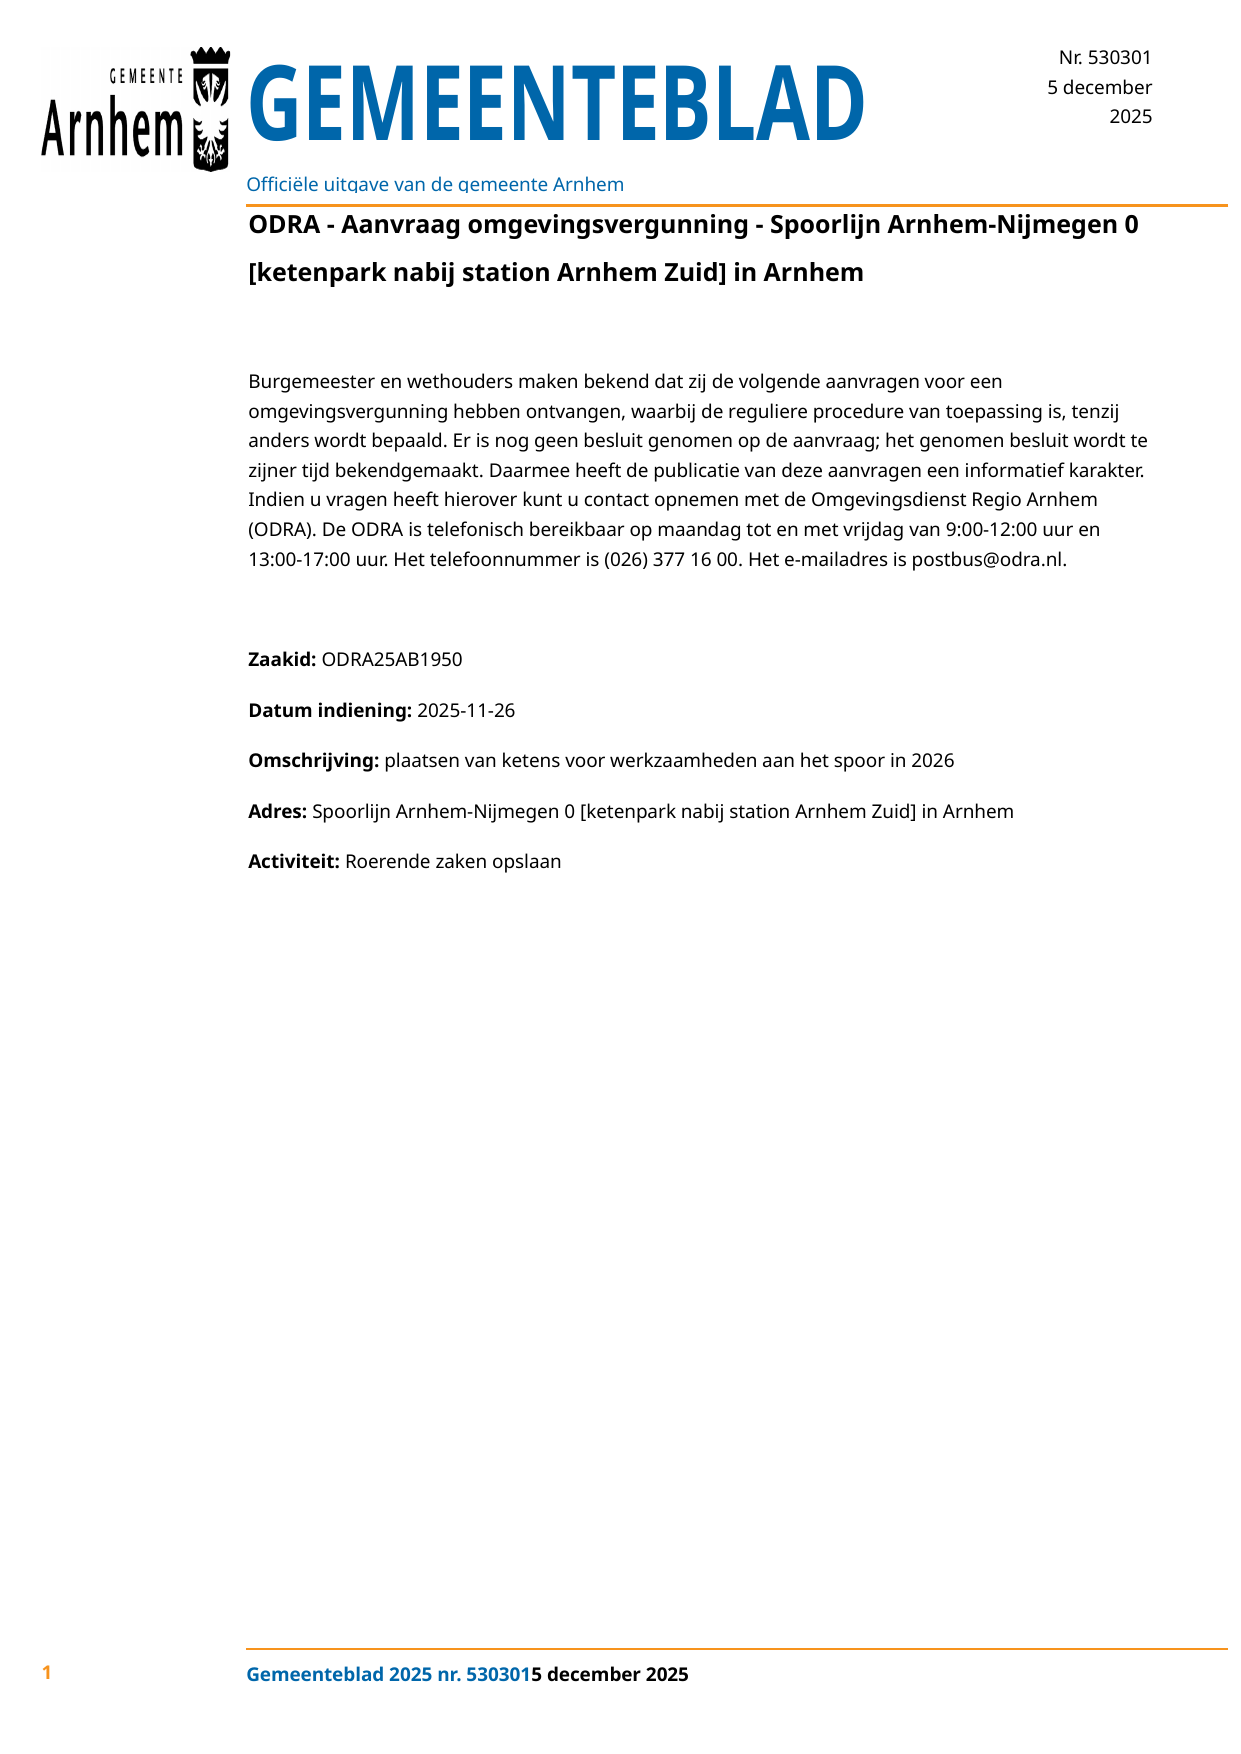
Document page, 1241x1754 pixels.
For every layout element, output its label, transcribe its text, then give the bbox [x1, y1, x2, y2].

picture [41, 47, 231, 172]
text ODRA - Aanvraag omgevingsvergunning - Spoorlijn Arnhem-Nijmegen 0 [ketenpark nabij station Arnhem Zuid] in Arnhem [248, 207, 1152, 288]
text Zaakid: ODRA25AB1950 [248, 647, 1152, 672]
text Omschrijving: plaatsen van ketens voor werkzaamheden aan het spoor in 2026 [248, 747, 1152, 773]
text Adres: Spoorlijn Arnhem-Nijmegen 0 [ketenpark nabij station Arnhem Zuid] in Arnhem [248, 798, 1152, 824]
text Burgemeester en wethouders maken bekend dat zij de volgende aanvragen voor een omgevingsvergunning hebben ontvangen, waarbij de reguliere procedure van toepassing is, tenzij anders wordt bepaald. Er is nog geen besluit genomen op de aanvraag; het genomen besluit wordt te zijner tijd bekendgemaakt. Daarmee heeft de publicatie van deze aanvragen een informatief karakter. Indien u vragen heeft hierover kunt u contact opnemen met de Omgevingsdienst Regio Arnhem (ODRA). De ODRA is telefonisch bereikbaar op maandag tot en met vrijdag van 9:00-12:00 uur en 13:00-17:00 uur. Het telefoonnummer is (026) 377 16 00. Het e-mailadres is postbus@odra.nl. [248, 368, 1152, 572]
text Activiteit: Roerende zaken opslaan [248, 848, 1152, 874]
text Datum indiening: 2025-11-26 [248, 697, 1152, 723]
